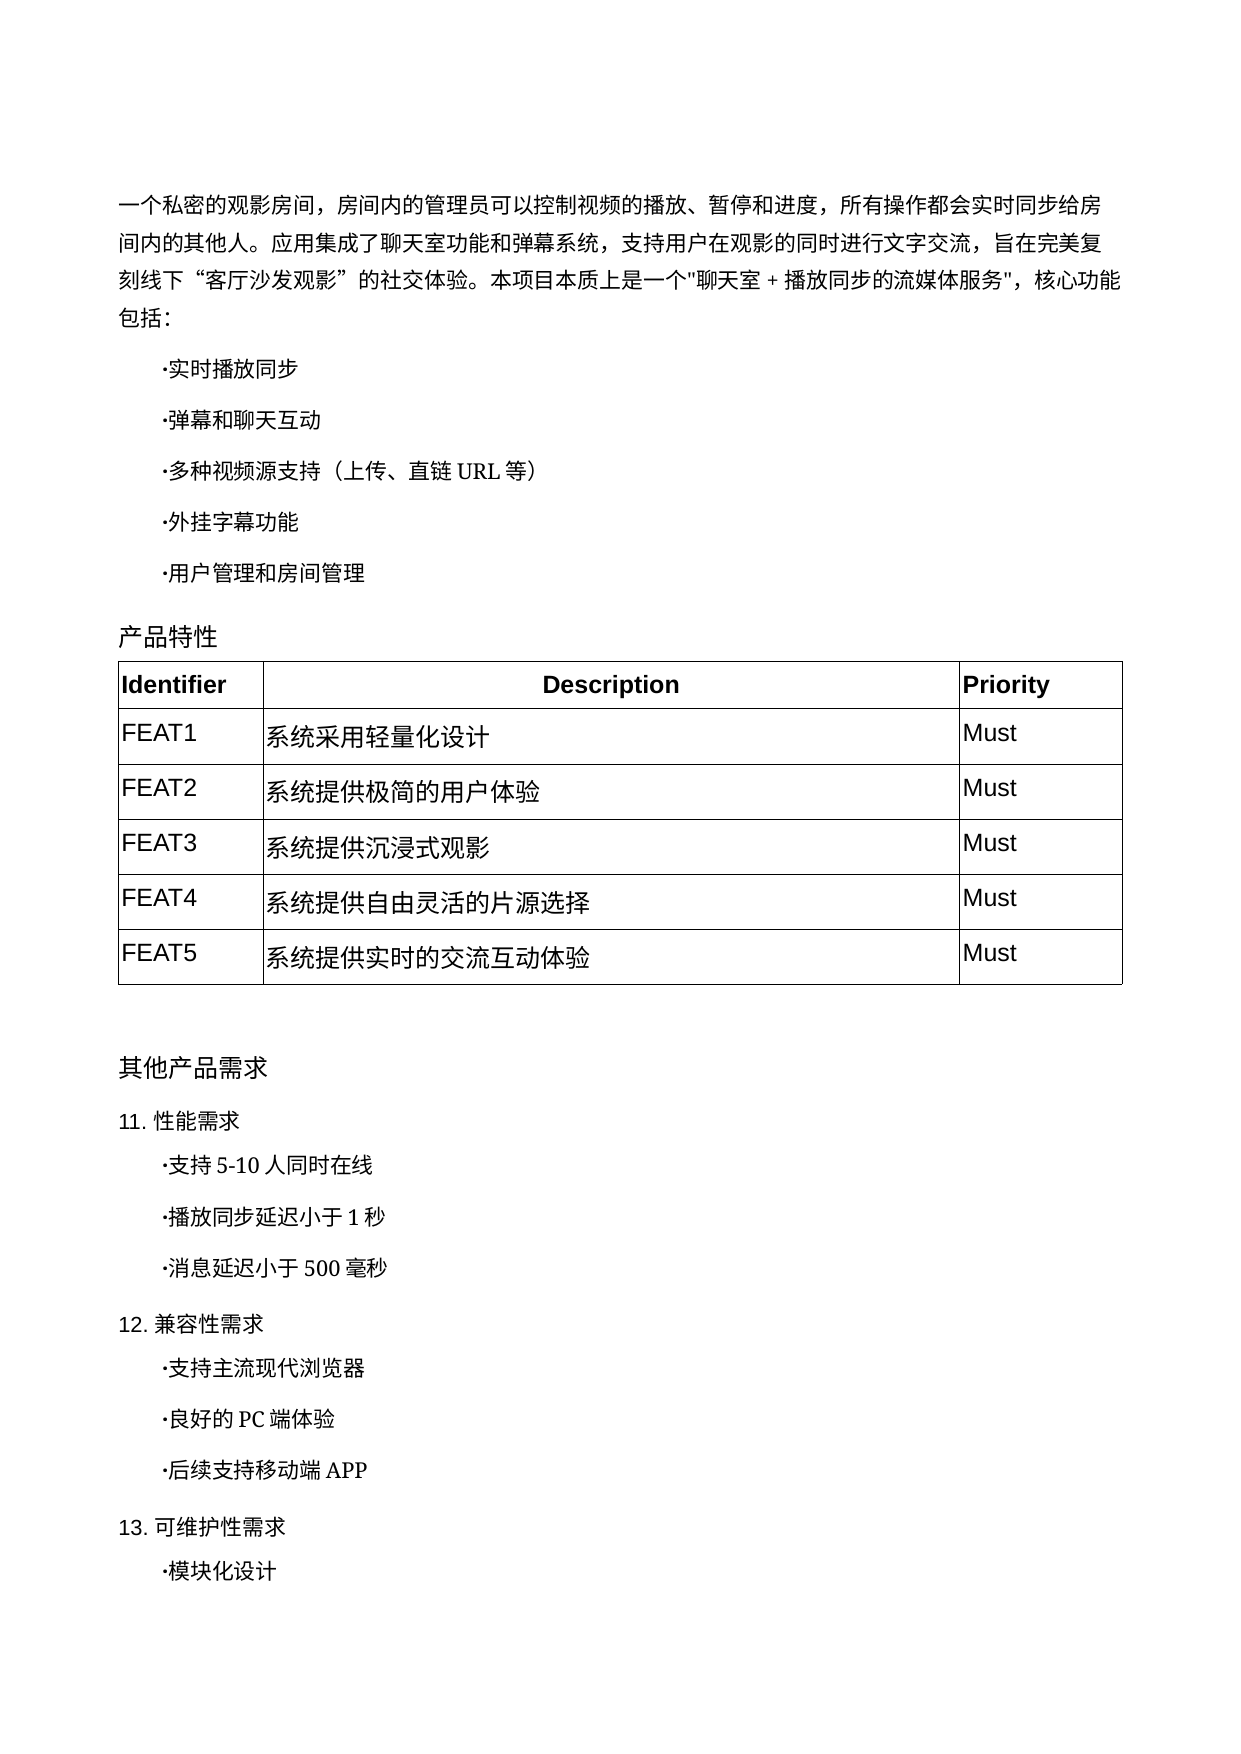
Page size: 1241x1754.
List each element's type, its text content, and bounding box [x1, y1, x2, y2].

table_cell Must [960, 765, 1122, 818]
table_cell FEAT2 [119, 765, 263, 818]
table_cell FEAT1 [119, 709, 263, 763]
text ·消息延迟小于500毫秒 [118, 1251, 1122, 1282]
text ·多种视频源支持（上传、直链URL等） [118, 454, 1122, 486]
text ·良好的PC端体验 [118, 1402, 1122, 1434]
table_cell 系统提供沉浸式观影 [264, 820, 959, 874]
text ·弹幕和聊天互动 [118, 403, 1122, 435]
subtitle 产品特性 [118, 617, 1122, 653]
subtitle 可维护性需求 [118, 1510, 1122, 1541]
subtitle 其他产品需求 [118, 1049, 1122, 1085]
table_header Priority [960, 662, 1122, 708]
text ·模块化设计 [118, 1554, 1122, 1586]
table_cell FEAT3 [119, 820, 263, 874]
table_cell Must [960, 930, 1122, 984]
table_cell Must [960, 820, 1122, 874]
table_header Identifier [119, 662, 263, 708]
text ·用户管理和房间管理 [118, 556, 1122, 588]
table_cell Must [960, 875, 1122, 929]
table_cell FEAT5 [119, 930, 263, 984]
table_header Description [264, 662, 959, 708]
text ·外挂字幕功能 [118, 505, 1122, 537]
text 一个私密的观影房间，房间内的管理员可以控制视频的播放、暂停和进度，所有操作都会实时同步给房间内的其他人。应用集成了聊天室功能和弹幕系统，支持用户在观影的同时进行文字交流，旨在完美复刻线下“客厅沙发观影”的社交体验。本项目本质上是一个"聊天室 + 播放同步的流媒体服务"，核心功能包括： [118, 188, 1122, 333]
subtitle 兼容性需求 [118, 1307, 1122, 1338]
table_cell 系统采用轻量化设计 [264, 709, 959, 763]
text ·实时播放同步 [118, 352, 1122, 384]
table_cell 系统提供极简的用户体验 [264, 765, 959, 818]
table_cell FEAT4 [119, 875, 263, 929]
subtitle 性能需求 [118, 1104, 1122, 1136]
text ·后续支持移动端APP [118, 1453, 1122, 1485]
table_cell Must [960, 709, 1122, 763]
table_cell 系统提供自由灵活的片源选择 [264, 875, 959, 929]
text ·支持5-10人同时在线 [118, 1148, 1122, 1180]
text ·支持主流现代浏览器 [118, 1351, 1122, 1383]
table_cell 系统提供实时的交流互动体验 [264, 930, 959, 984]
text ·播放同步延迟小于1秒 [118, 1199, 1122, 1231]
